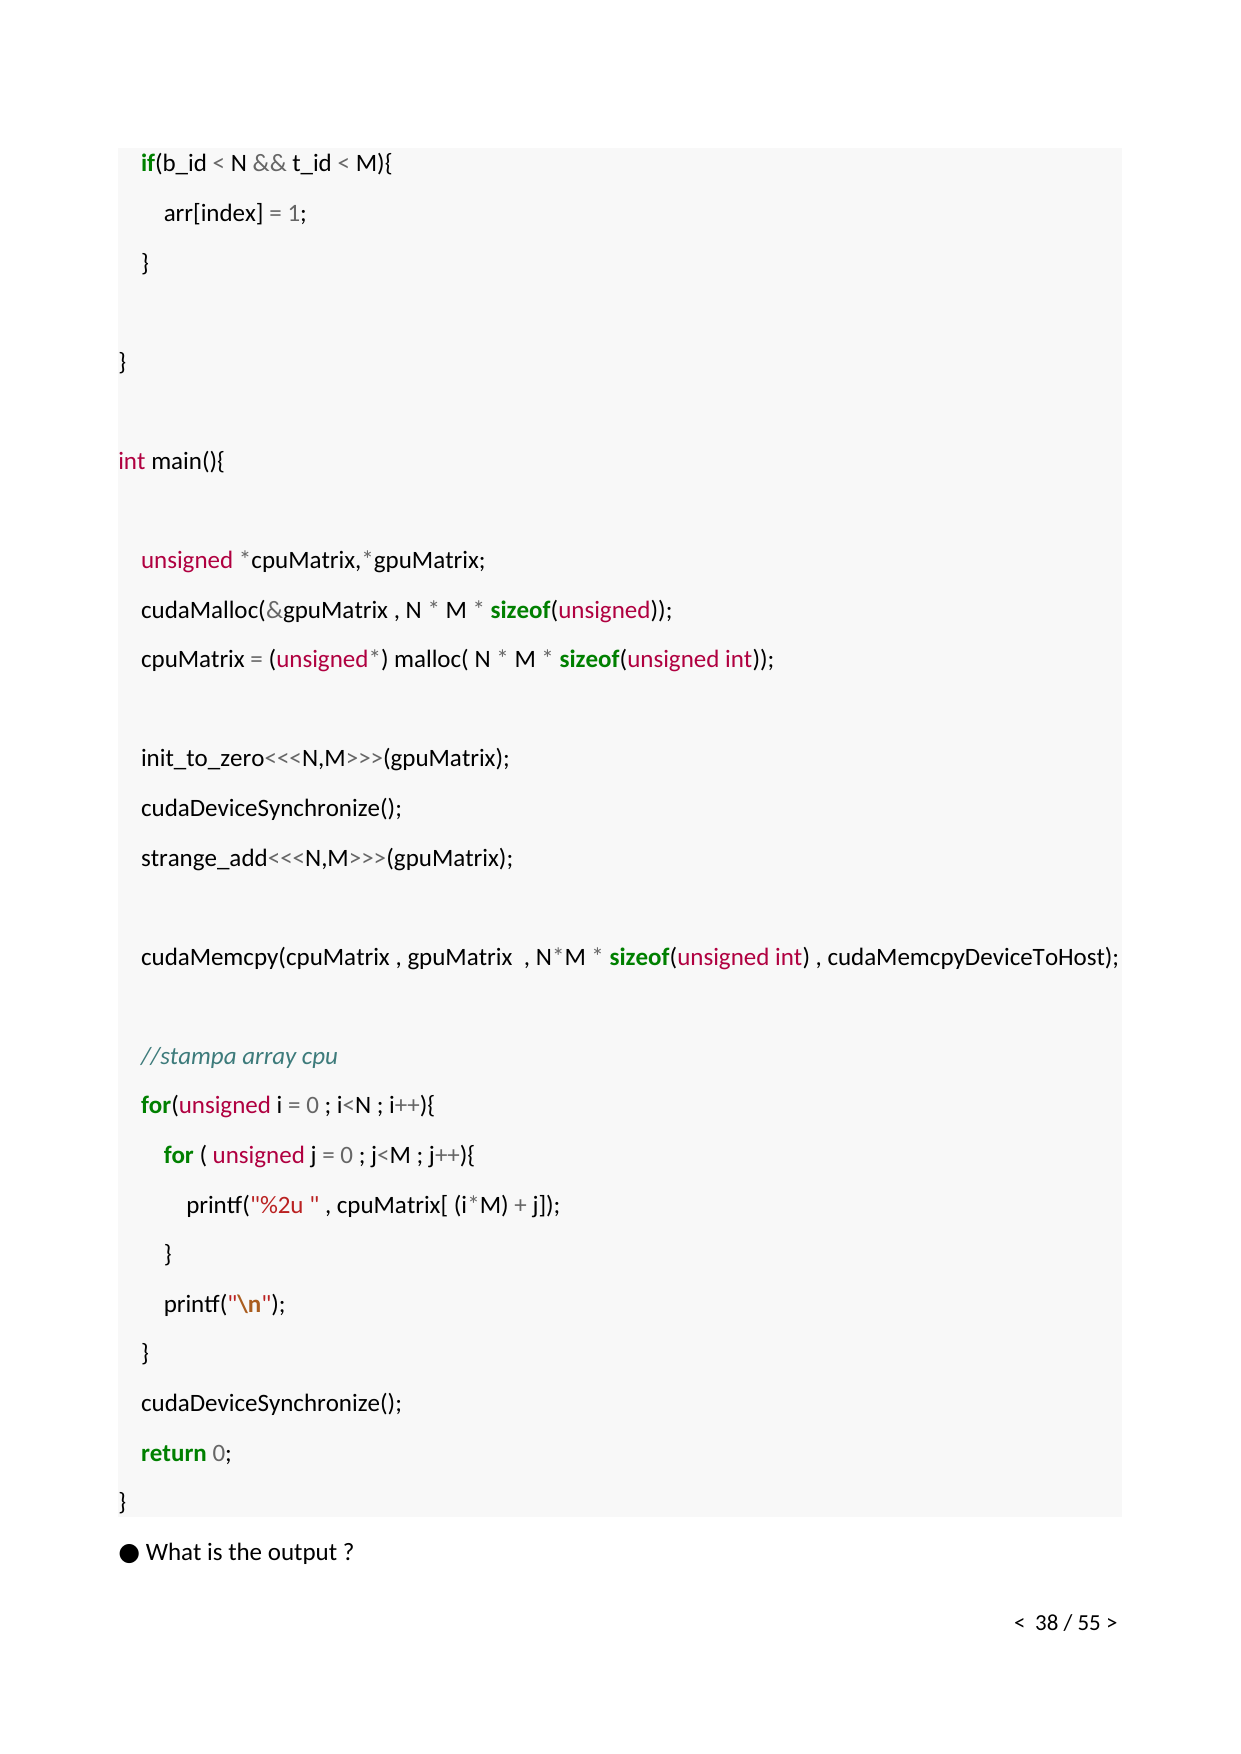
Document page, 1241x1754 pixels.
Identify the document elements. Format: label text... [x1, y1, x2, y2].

text for ( unsigned j = 0 ; j<M ; j++){ [118, 1139, 1122, 1170]
text ● What is the output ? [118, 1536, 1122, 1566]
text cudaMalloc(&gpuMatrix , N * M * sizeof(unsigned)); [118, 594, 1122, 624]
text } [118, 1486, 1122, 1517]
text return 0; [118, 1437, 1122, 1467]
text if(b_id < N && t_id < M){ [118, 148, 1122, 178]
text } [118, 1238, 1122, 1269]
text strange_add<<<N,M>>>(gpuMatrix); [118, 842, 1122, 872]
text } [118, 247, 1122, 277]
text printf("\n"); [118, 1288, 1122, 1318]
text } [118, 1338, 1122, 1368]
text } [118, 346, 1122, 376]
text int main(){ [118, 445, 1122, 476]
text cudaDeviceSynchronize(); [118, 1387, 1122, 1418]
text init_to_zero<<<N,M>>>(gpuMatrix); [118, 743, 1122, 773]
text unsigned *cpuMatrix,*gpuMatrix; [118, 544, 1122, 575]
text arr[index] = 1; [118, 197, 1122, 228]
text //stampa array cpu [118, 1040, 1122, 1071]
text for(unsigned i = 0 ; i<N ; i++){ [118, 1090, 1122, 1120]
text cudaDeviceSynchronize(); [118, 792, 1122, 823]
text cudaMemcpy(cpuMatrix , gpuMatrix , N*M * sizeof(unsigned int) , cudaMemcpyDeviceToHost); [118, 941, 1122, 971]
text printf("%2u " , cpuMatrix[ (i*M) + j]); [118, 1189, 1122, 1219]
text cpuMatrix = (unsigned*) malloc( N * M * sizeof(unsigned int)); [118, 643, 1122, 674]
